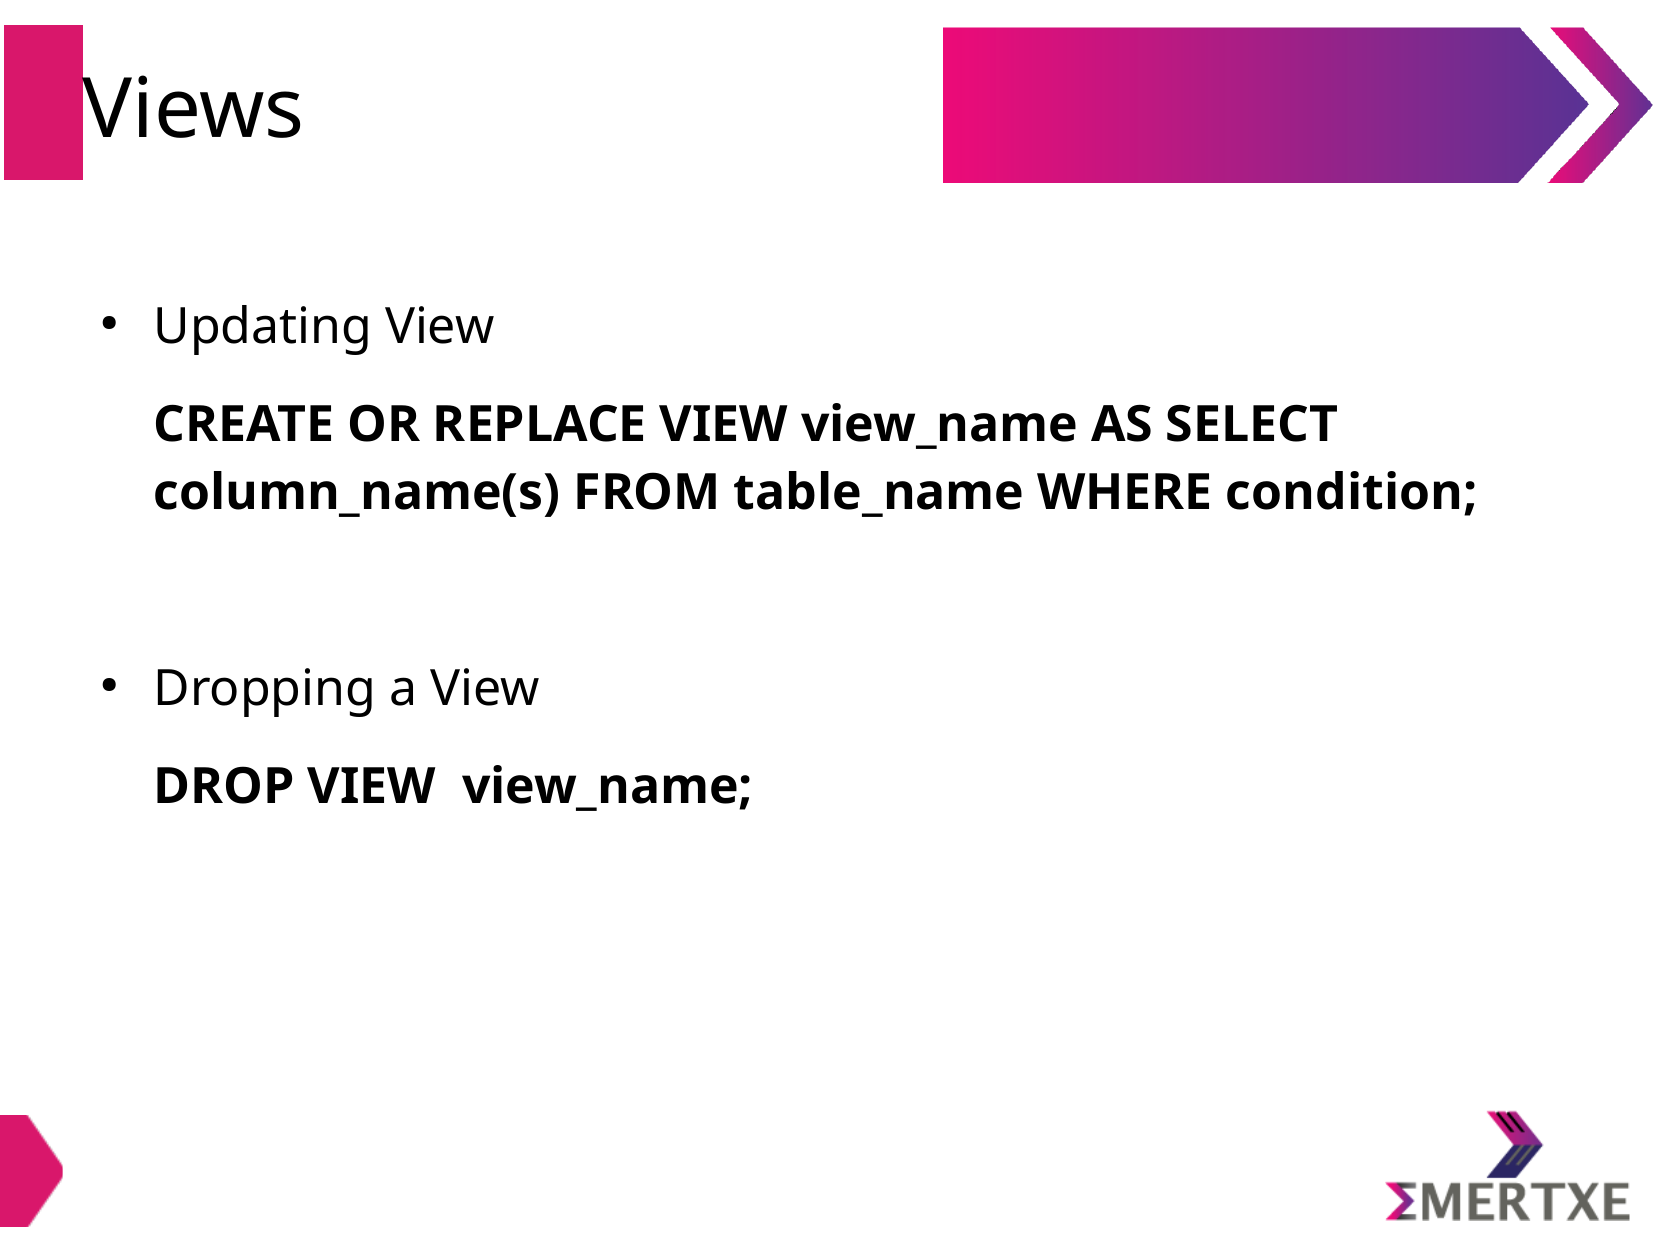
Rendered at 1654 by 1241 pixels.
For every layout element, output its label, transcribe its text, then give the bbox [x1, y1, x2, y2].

picture [1571, 27, 1653, 183]
picture [1385, 1107, 1631, 1221]
list Updating View CREATE OR REPLACE VIEW view_name AS SELECT column_name(s) FROM table_name WHERE condition; Dropping a View DROP VIEW view_name; [82, 290, 1571, 1010]
title Views [82, 2, 1571, 210]
